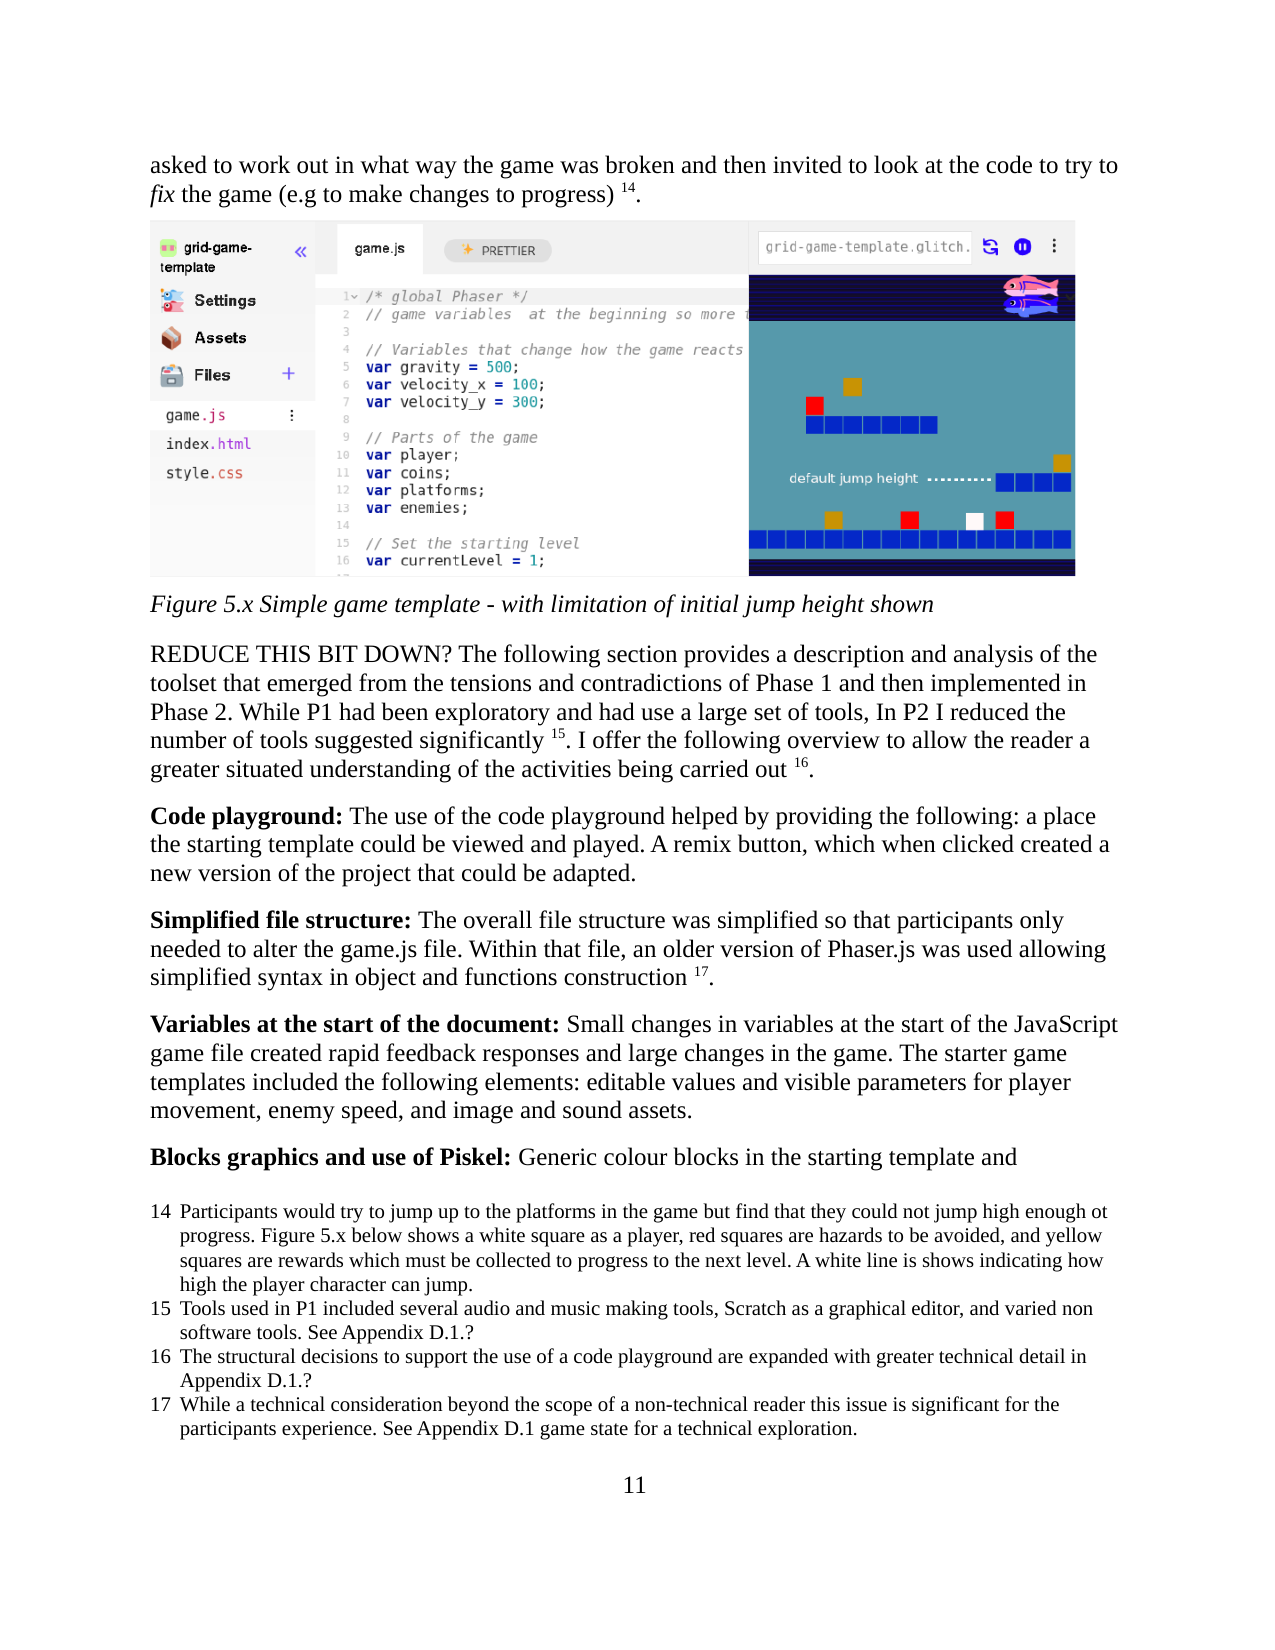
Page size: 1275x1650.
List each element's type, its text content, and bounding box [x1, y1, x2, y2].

text Variables at the start of the document: Small changes in variables at the start of the JavaScript game file created rapid feedback responses and large changes in the game. The starter game templates included the following elements: editable values and visible parameters for player movement, enemy speed, and image and sound assets. [150, 1009, 1125, 1124]
text Code playground: The use of the code playground helped by providing the following: a place the starting template could be viewed and played. A remix button, which when clicked created a new version of the project that could be adapted. [150, 801, 1125, 887]
text While a technical consideration beyond the scope of a non-technical reader this issue is significant for the participants experience. See Appendix D.1 game state for a technical exploration. [150, 1392, 1125, 1440]
text Participants would try to jump up to the platforms in the game but find that they could not jump high enough ot progress. Figure 5.x below shows a white square as a player, red squares are hazards to be avoided, and yellow squares are rewards which must be collected to progress to the next level. A white line is shows indicating how high the player character can jump. [150, 1199, 1125, 1296]
text Simplified file structure: The overall file structure was simplified so that participants only needed to alter the game.js file. Within that file, an older version of Phaser.js was used allowing simplified syntax in object and functions construction . [150, 905, 1125, 991]
text Blocks graphics and use of Piskel: Generic colour blocks in the starting template and [150, 1142, 1125, 1171]
text Tools used in P1 included several audio and music making tools, Scratch as a graphical editor, and varied non software tools. See Appendix D.1.? [150, 1296, 1125, 1344]
text asked to work out in what way the game was broken and then invited to look at the code to try to fix the game (e.g to make changes to progress) . [150, 150, 1125, 207]
text REDUCE THIS BIT DOWN? The following section provides a description and analysis of the toolset that emerged from the tensions and contradictions of Phase 1 and then implemented in Phase 2. While P1 had been exploratory and had use a large set of tools, In P2 I reduced the number of tools suggested significantly . I offer the following overview to allow the reader a greater situated understanding of the activities being carried out . [150, 639, 1125, 783]
text The structural decisions to support the use of a code playground are expanded with greater technical detail in Appendix D.1.? [150, 1344, 1125, 1392]
picture [150, 216, 1077, 577]
text Figure 5.x Simple game template - with limitation of initial jump height shown [150, 589, 1125, 618]
